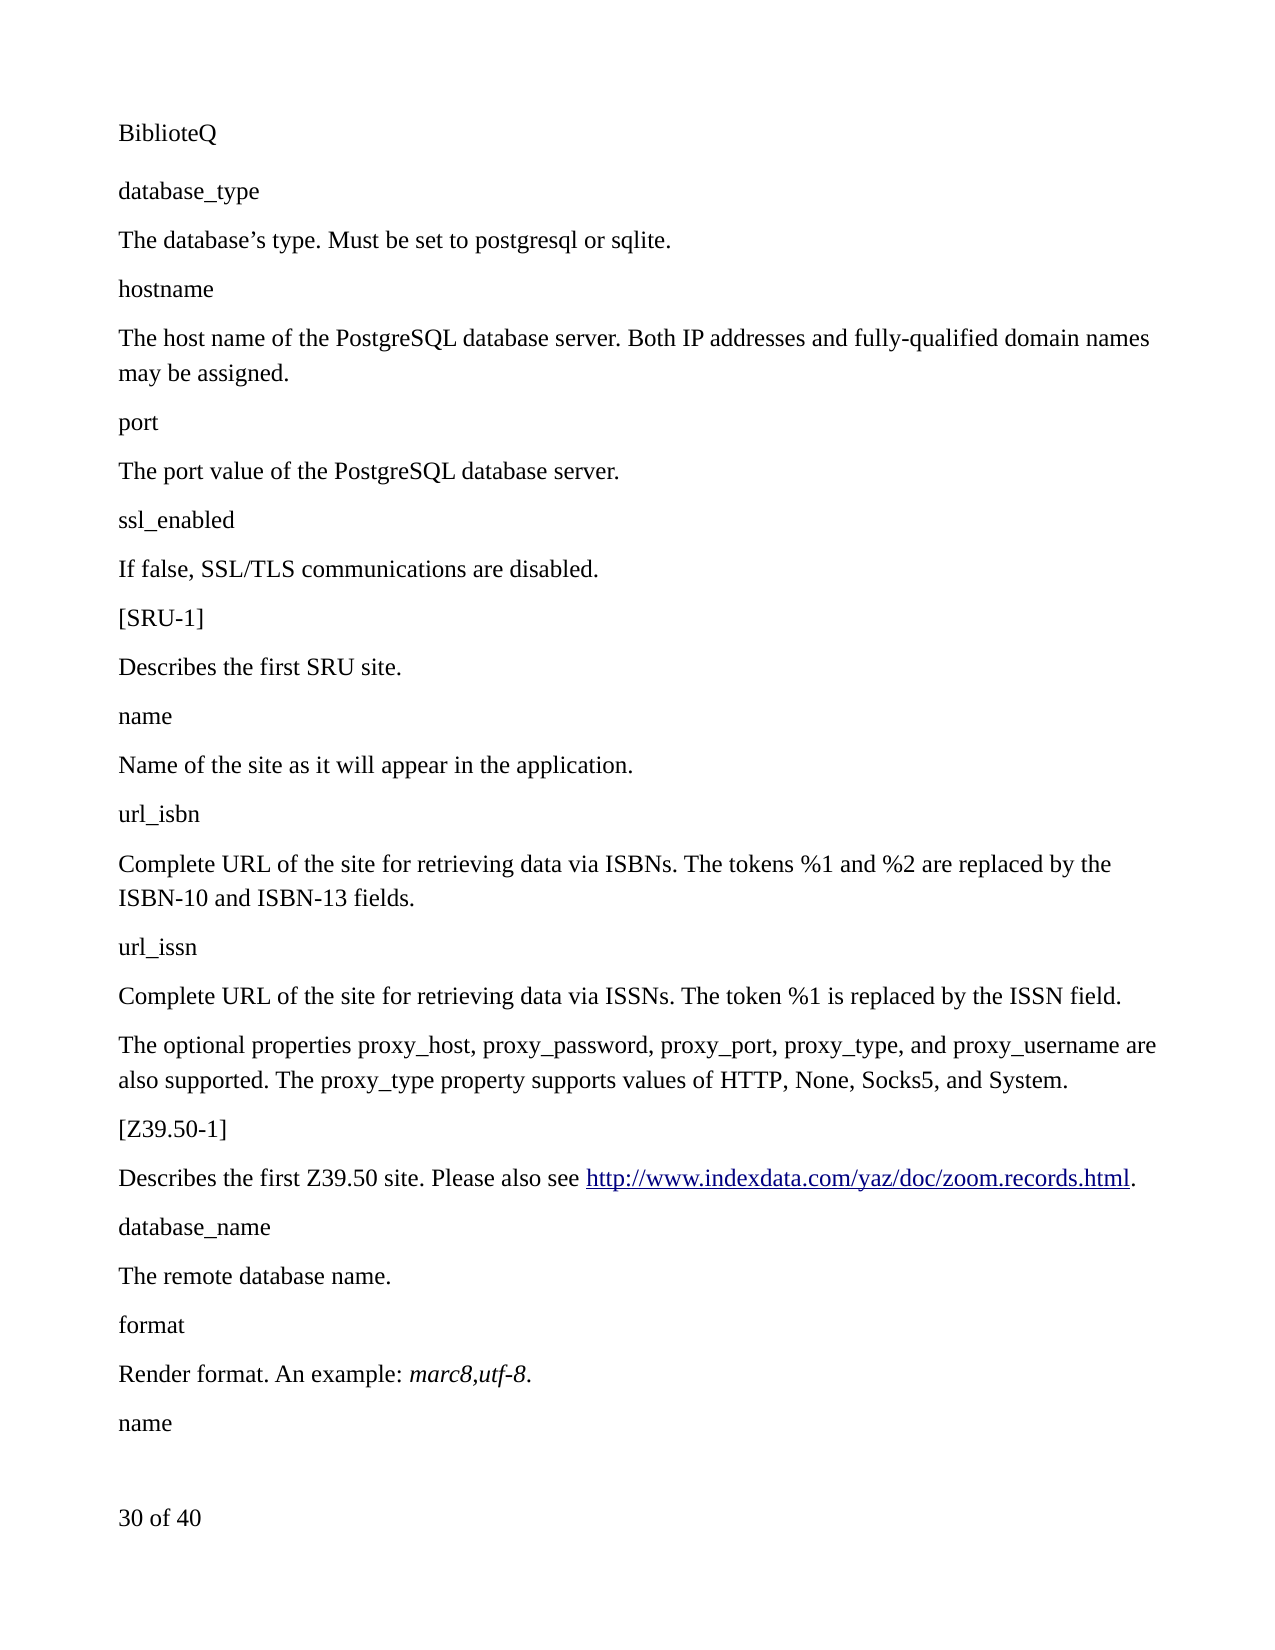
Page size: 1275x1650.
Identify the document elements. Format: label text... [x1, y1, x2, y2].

text The database’s type. Must be set to postgresql or sqlite. [118, 225, 1157, 254]
text The host name of the PostgreSQL database server. Both IP addresses and fully-qualified domain names may be assigned. [118, 323, 1157, 387]
text [Z39.50-1] [118, 1114, 1157, 1143]
text url_isbn [118, 799, 1157, 828]
text port [118, 407, 1157, 436]
text Complete URL of the site for retrieving data via ISSNs. The token %1 is replaced by the ISSN field. [118, 981, 1157, 1010]
text Complete URL of the site for retrieving data via ISBNs. The tokens %1 and %2 are replaced by the ISBN-10 and ISBN-13 fields. [118, 849, 1157, 912]
text url_issn [118, 932, 1157, 961]
text Render format. An example: marc8,utf-8. [118, 1359, 1157, 1388]
text database_name [118, 1212, 1157, 1241]
text name [118, 1408, 1157, 1437]
text hostname [118, 274, 1157, 303]
text The port value of the PostgreSQL database server. [118, 456, 1157, 485]
text The optional properties proxy_host, proxy_password, proxy_port, proxy_type, and proxy_username are also supported. The proxy_type property supports values of HTTP, None, Socks5, and System. [118, 1030, 1157, 1093]
text The remote database name. [118, 1261, 1157, 1290]
text Describes the first SRU site. [118, 652, 1157, 681]
text If false, SSL/TLS communications are disabled. [118, 554, 1157, 583]
text Name of the site as it will appear in the application. [118, 751, 1157, 779]
text ssl_enabled [118, 505, 1157, 534]
text format [118, 1310, 1157, 1339]
text [SRU-1] [118, 603, 1157, 632]
text name [118, 701, 1157, 730]
text Describes the first Z39.50 site. Please also see http://www.indexdata.com/yaz/doc/zoom.records.html. [118, 1163, 1157, 1192]
text database_type [118, 176, 1157, 205]
